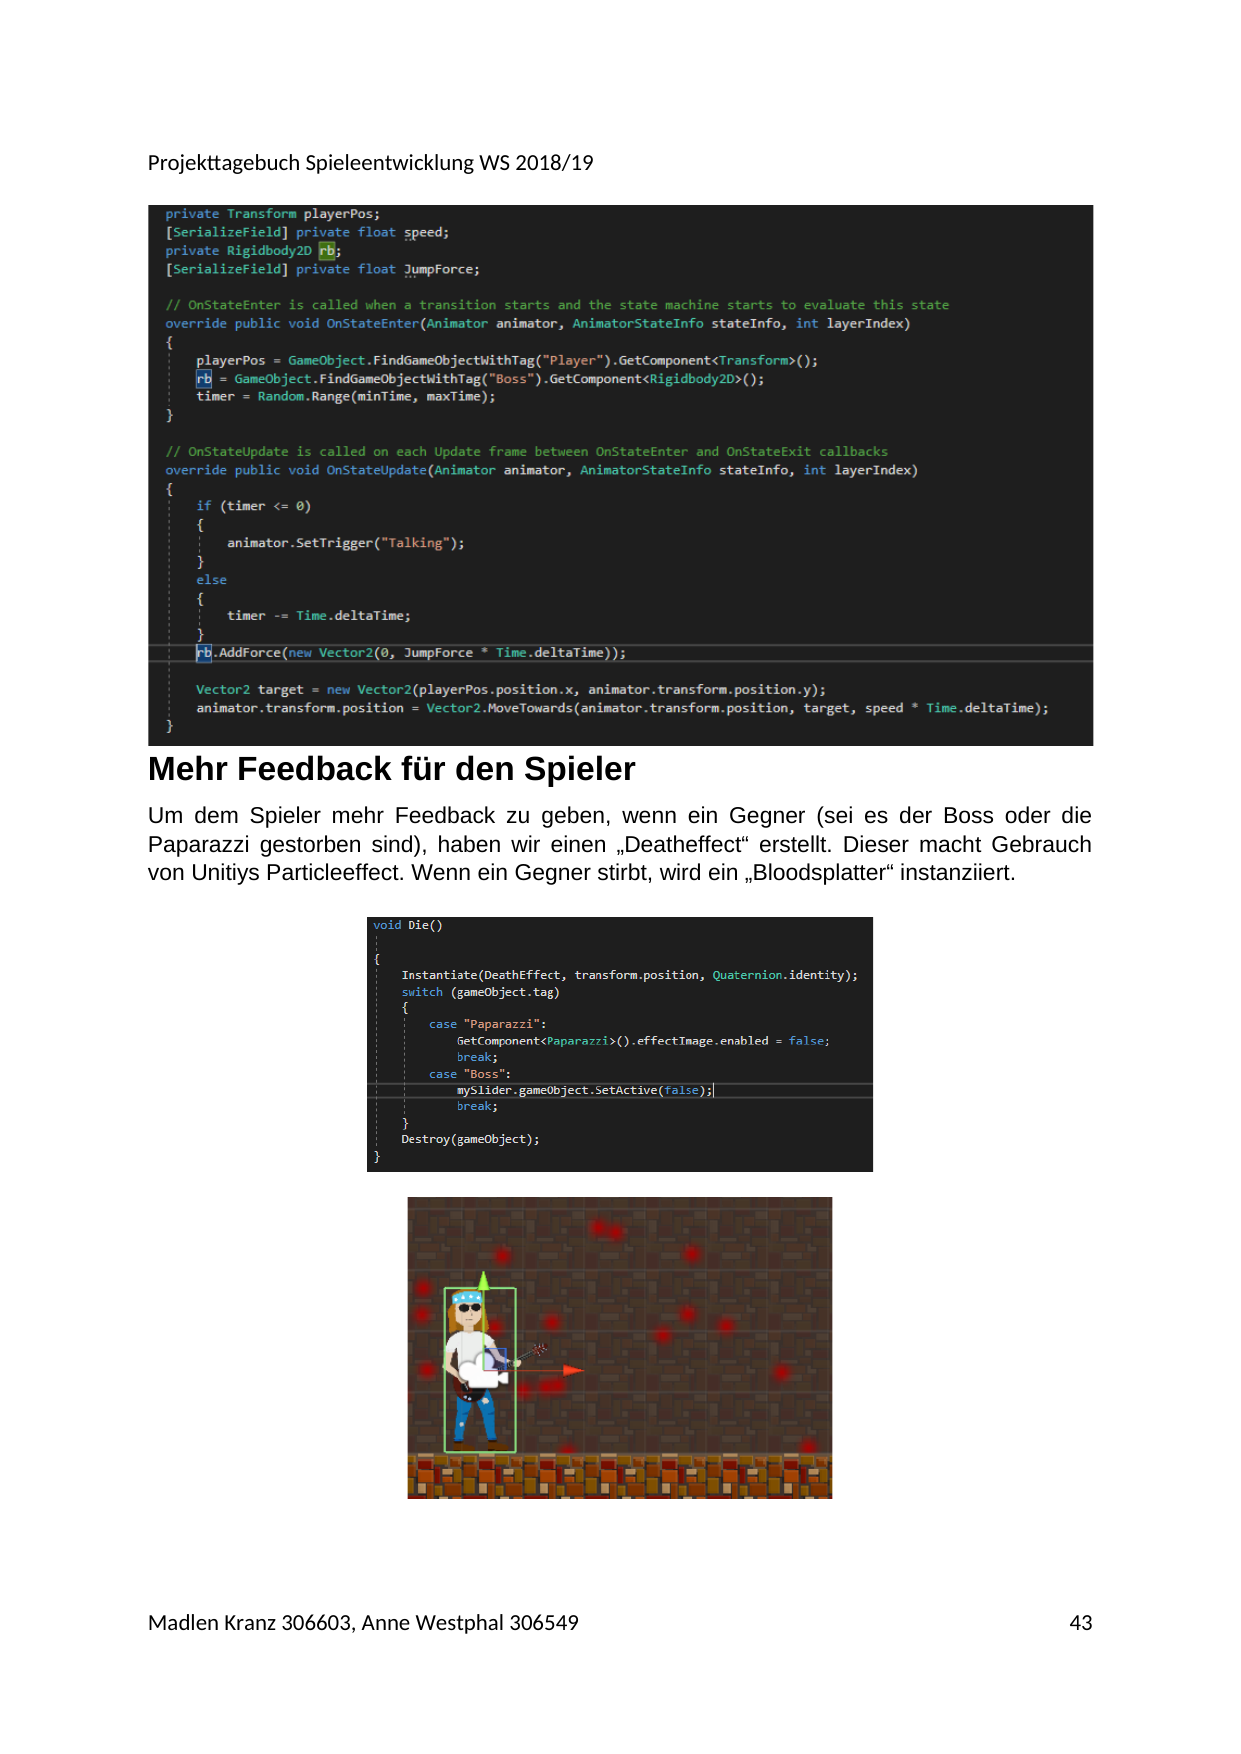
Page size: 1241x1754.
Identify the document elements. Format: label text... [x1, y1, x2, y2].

text Um dem Spieler mehr Feedback zu geben, wenn ein Gegner (sei es der Boss oder die Paparazzi gestorben sind), haben wir einen „Deatheffect“ erstellt. Dieser macht Gebrauch von Unitiys Particleeffect. Wenn ein Gegner stirbt, wird ein „Bloodsplatter“ instanziiert. [148, 802, 1093, 886]
picture [148, 205, 1094, 746]
subtitle Mehr Feedback für den Spieler [148, 746, 1093, 787]
picture [367, 917, 874, 1172]
picture [407, 1197, 833, 1499]
